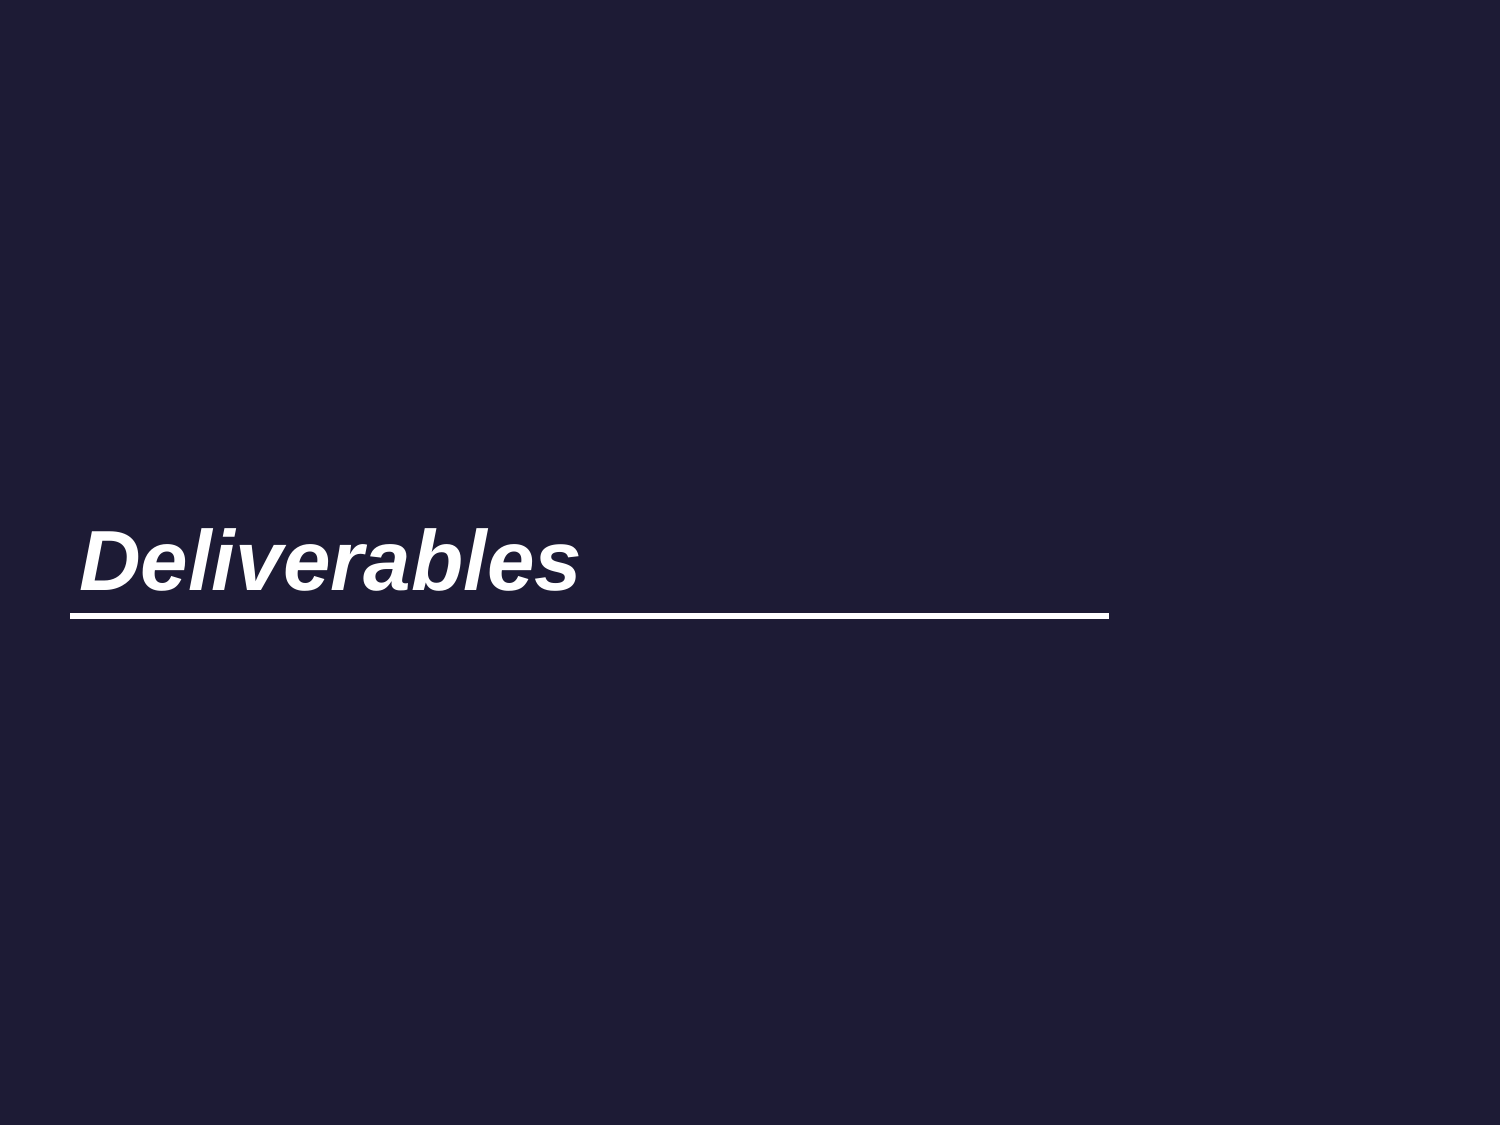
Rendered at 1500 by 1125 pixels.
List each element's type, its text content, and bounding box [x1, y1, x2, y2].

title Deliverables [64, 484, 1415, 628]
